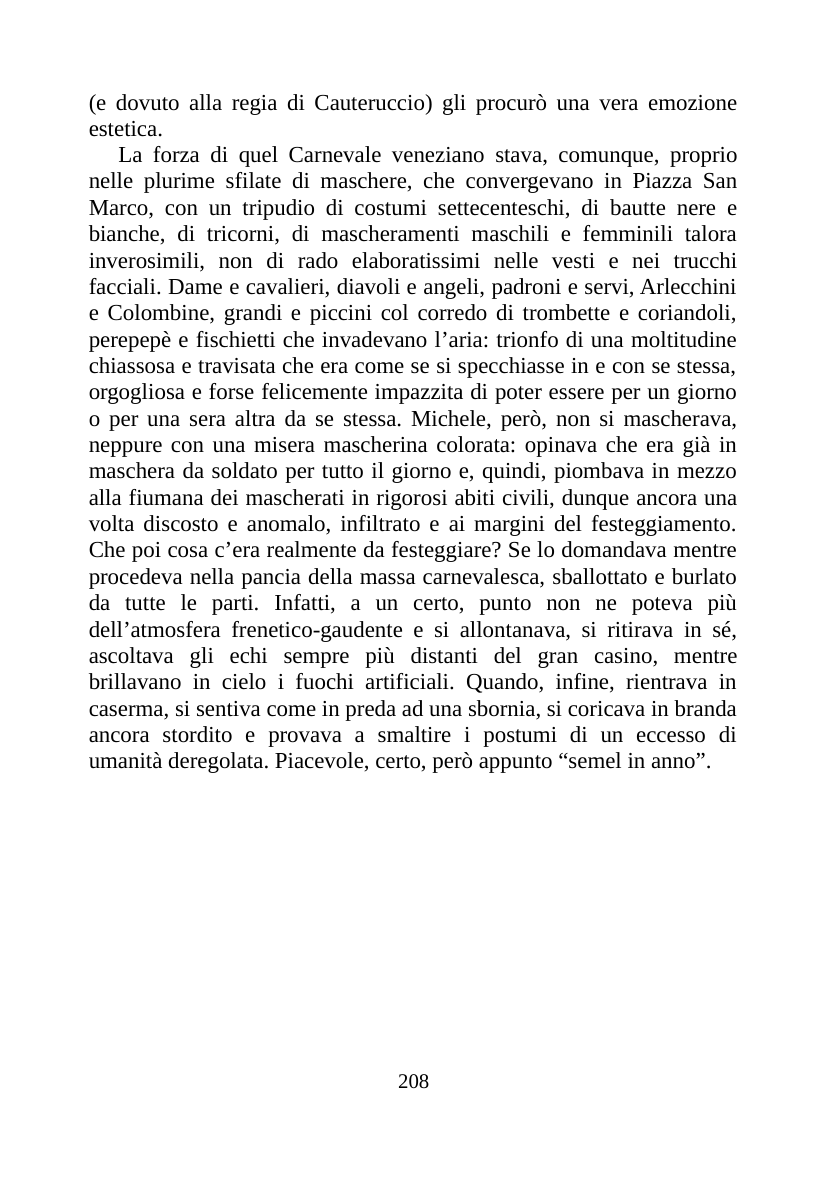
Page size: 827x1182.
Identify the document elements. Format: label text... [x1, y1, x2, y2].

text La forza di quel Carnevale veneziano stava, comunque, proprio nelle plurime sfilate di maschere, che convergevano in Piazza San Marco, con un tripudio di costumi settecenteschi, di bautte nere e bianche, di tricorni, di mascheramenti maschili e femminili talora inverosimili, non di rado elaboratissimi nelle vesti e nei trucchi facciali. Dame e cavalieri, diavoli e angeli, padroni e servi, Arlecchini e Colombine, grandi e piccini col corredo di trombette e coriandoli, perepepè e fischietti che invadevano l’aria: trionfo di una moltitudine chiassosa e travisata che era come se si specchiasse in e con se stessa, orgogliosa e forse felicemente impazzita di poter essere per un giorno o per una sera altra da se stessa. Michele, però, non si mascherava, neppure con una misera mascherina colorata: opinava che era già in maschera da soldato per tutto il giorno e, quindi, piombava in mezzo alla fiumana dei mascherati in rigorosi abiti civili, dunque ancora una volta discosto e anomalo, infiltrato e ai margini del festeggiamento. Che poi cosa c’era realmente da festeggiare? Se lo domandava mentre procedeva nella pancia della massa carnevalesca, sballottato e burlato da tutte le parti. Infatti, a un certo, punto non ne poteva più dell’atmosfera frenetico-gaudente e si allontanava, si ritirava in sé, ascoltava gli echi sempre più distanti del gran casino, mentre brillavano in cielo i fuochi artificiali. Quando, infine, rientrava in caserma, si sentiva come in preda ad una sbornia, si coricava in branda ancora stordito e provava a smaltire i postumi di un eccesso di umanità deregolata. Piacevole, certo, però appunto “semel in anno”. [88, 141, 738, 774]
text (e dovuto alla regia di Cauteruccio) gli procurò una vera emozione estetica. [88, 88, 738, 141]
